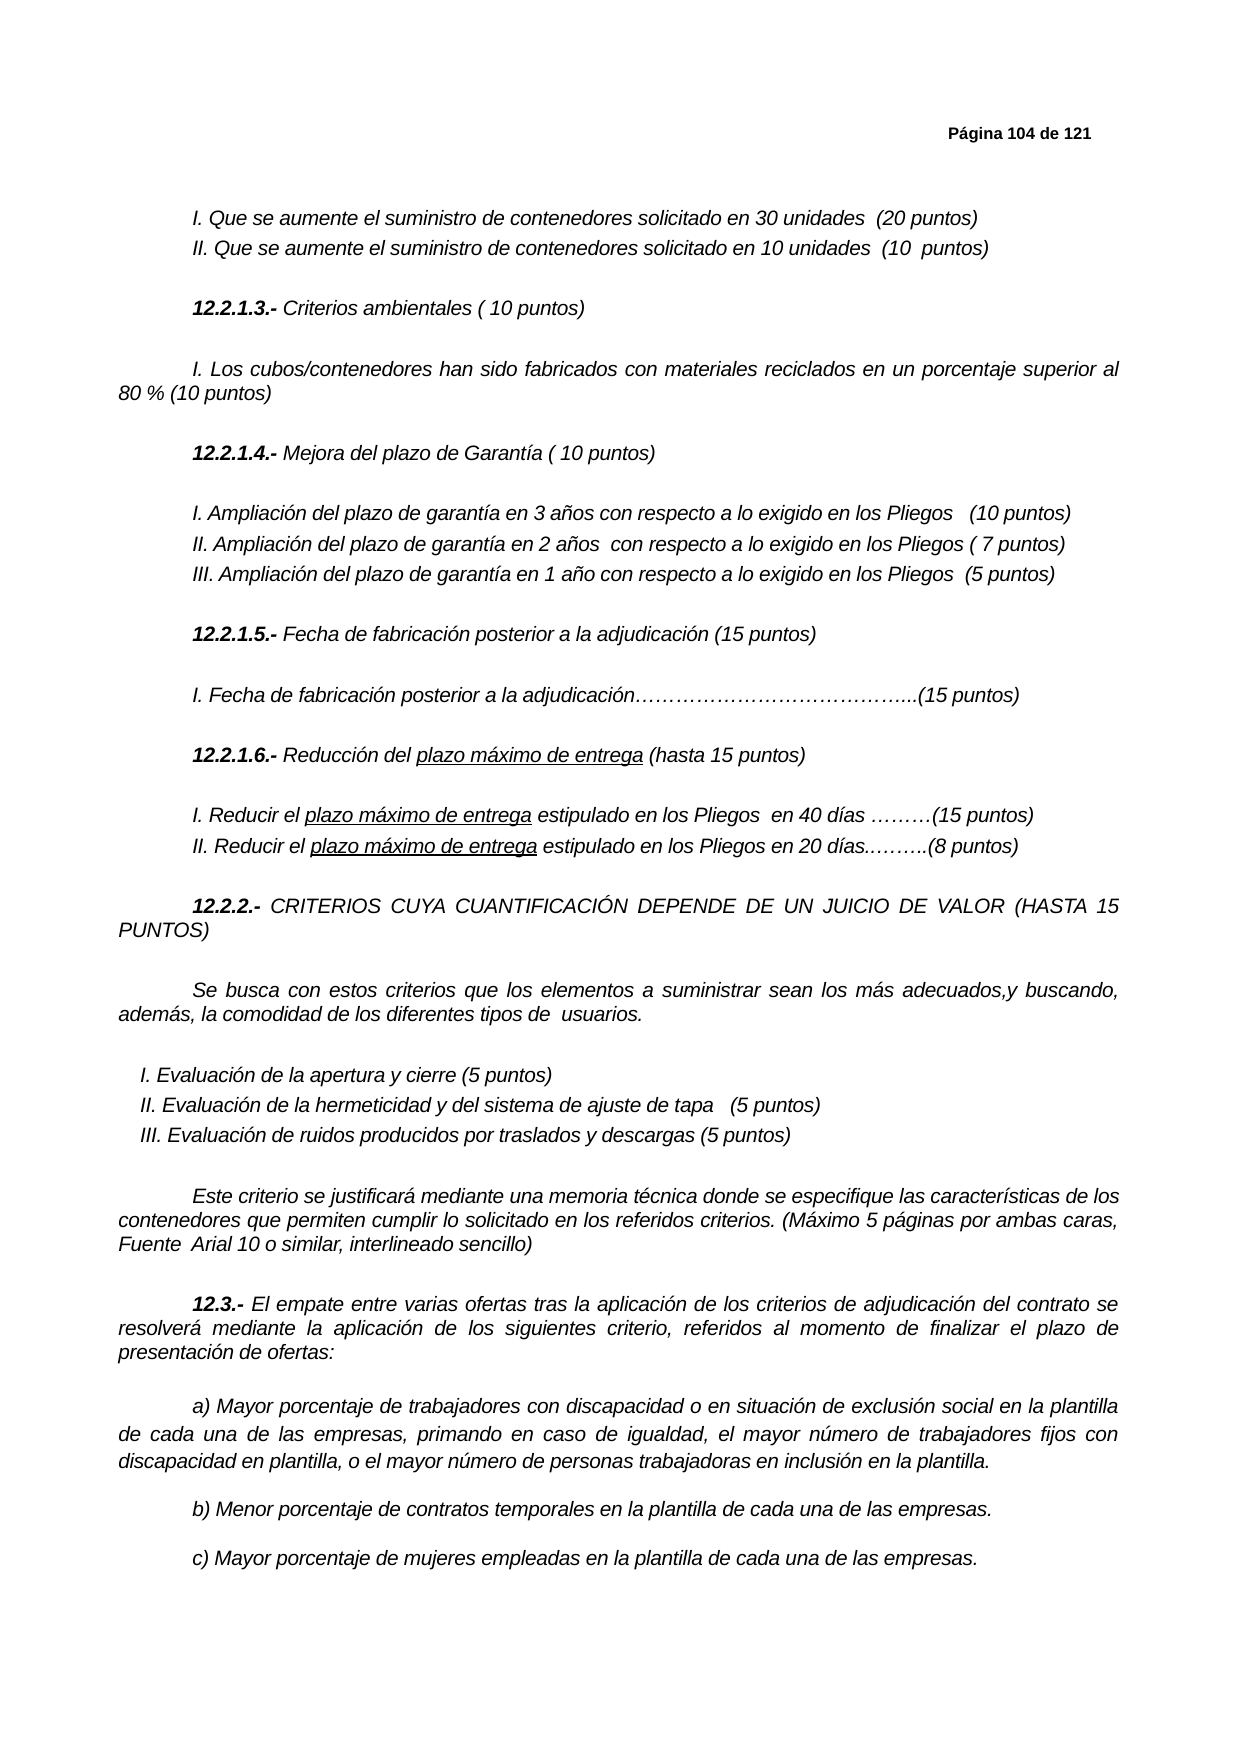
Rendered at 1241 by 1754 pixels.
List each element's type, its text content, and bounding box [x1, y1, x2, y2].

text 12.2.1.4.- Mejora del plazo de Garantía ( 10 puntos) [118, 441, 1122, 465]
text Se busca con estos criterios que los elementos a suministrar sean los más adecuados,y buscando, además, la comodidad de los diferentes tipos de usuarios. [118, 978, 1122, 1026]
text 12.3.- El empate entre varias ofertas tras la aplicación de los criterios de adjudicación del contrato se resolverá mediante la aplicación de los siguientes criterio, referidos al momento de finalizar el plazo de presentación de ofertas: [118, 1292, 1122, 1364]
text II. Que se aumente el suministro de contenedores solicitado en 10 unidades (10 puntos) [118, 236, 1122, 259]
text 12.2.1.5.- Fecha de fabricación posterior a la adjudicación (15 puntos) [118, 622, 1122, 646]
text II. Ampliación del plazo de garantía en 2 años con respecto a lo exigido en los Pliegos ( 7 puntos) [118, 531, 1122, 555]
list c) Mayor porcentaje de mujeres empleadas en la plantilla de cada una de las empresas. [118, 1546, 1122, 1569]
text 12.2.1.6.- Reducción del plazo máximo de entrega (hasta 15 puntos) [118, 743, 1122, 767]
text I. Ampliación del plazo de garantía en 3 años con respecto a lo exigido en los Pliegos (10 puntos) [118, 501, 1122, 525]
text I. Reducir el plazo máximo de entrega estipulado en los Pliegos en 40 días ………(15 puntos) [118, 803, 1122, 827]
text Este criterio se justificará mediante una memoria técnica donde se especifique las características de los contenedores que permiten cumplir lo solicitado en los referidos criterios. (Máximo 5 páginas por ambas caras, Fuente Arial 10 o similar, interlineado sencillo) [118, 1183, 1122, 1255]
text I. Fecha de fabricación posterior a la adjudicación…………………………………...(15 puntos) [118, 682, 1122, 706]
text 12.2.1.3.- Criterios ambientales ( 10 puntos) [118, 296, 1122, 320]
text III. Evaluación de ruidos producidos por traslados y descargas (5 puntos) [118, 1123, 1122, 1147]
text I. Evaluación de la apertura y cierre (5 puntos) [118, 1063, 1122, 1087]
text II. Reducir el plazo máximo de entrega estipulado en los Pliegos en 20 días..……..(8 puntos) [118, 833, 1122, 857]
text I. Que se aumente el suministro de contenedores solicitado en 30 unidades (20 puntos) [118, 205, 1122, 229]
text 12.2.2.- CRITERIOS CUYA CUANTIFICACIÓN DEPENDE DE UN JUICIO DE VALOR (HASTA 15 PUNTOS) [118, 894, 1122, 942]
text III. Ampliación del plazo de garantía en 1 año con respecto a lo exigido en los Pliegos (5 puntos) [118, 562, 1122, 586]
text II. Evaluación de la hermeticidad y del sistema de ajuste de tapa (5 puntos) [118, 1093, 1122, 1117]
list b) Menor porcentaje de contratos temporales en la plantilla de cada una de las empresas. [118, 1497, 1122, 1521]
list a) Mayor porcentaje de trabajadores con discapacidad o en situación de exclusión social en la plantilla de cada una de las empresas, primando en caso de igualdad, el mayor número de trabajadores fijos con discapacidad en plantilla, o el mayor número de personas trabajadoras en inclusión en la plantilla. [118, 1394, 1122, 1473]
text I. Los cubos/contenedores han sido fabricados con materiales reciclados en un porcentaje superior al 80 % (10 puntos) [118, 356, 1122, 404]
